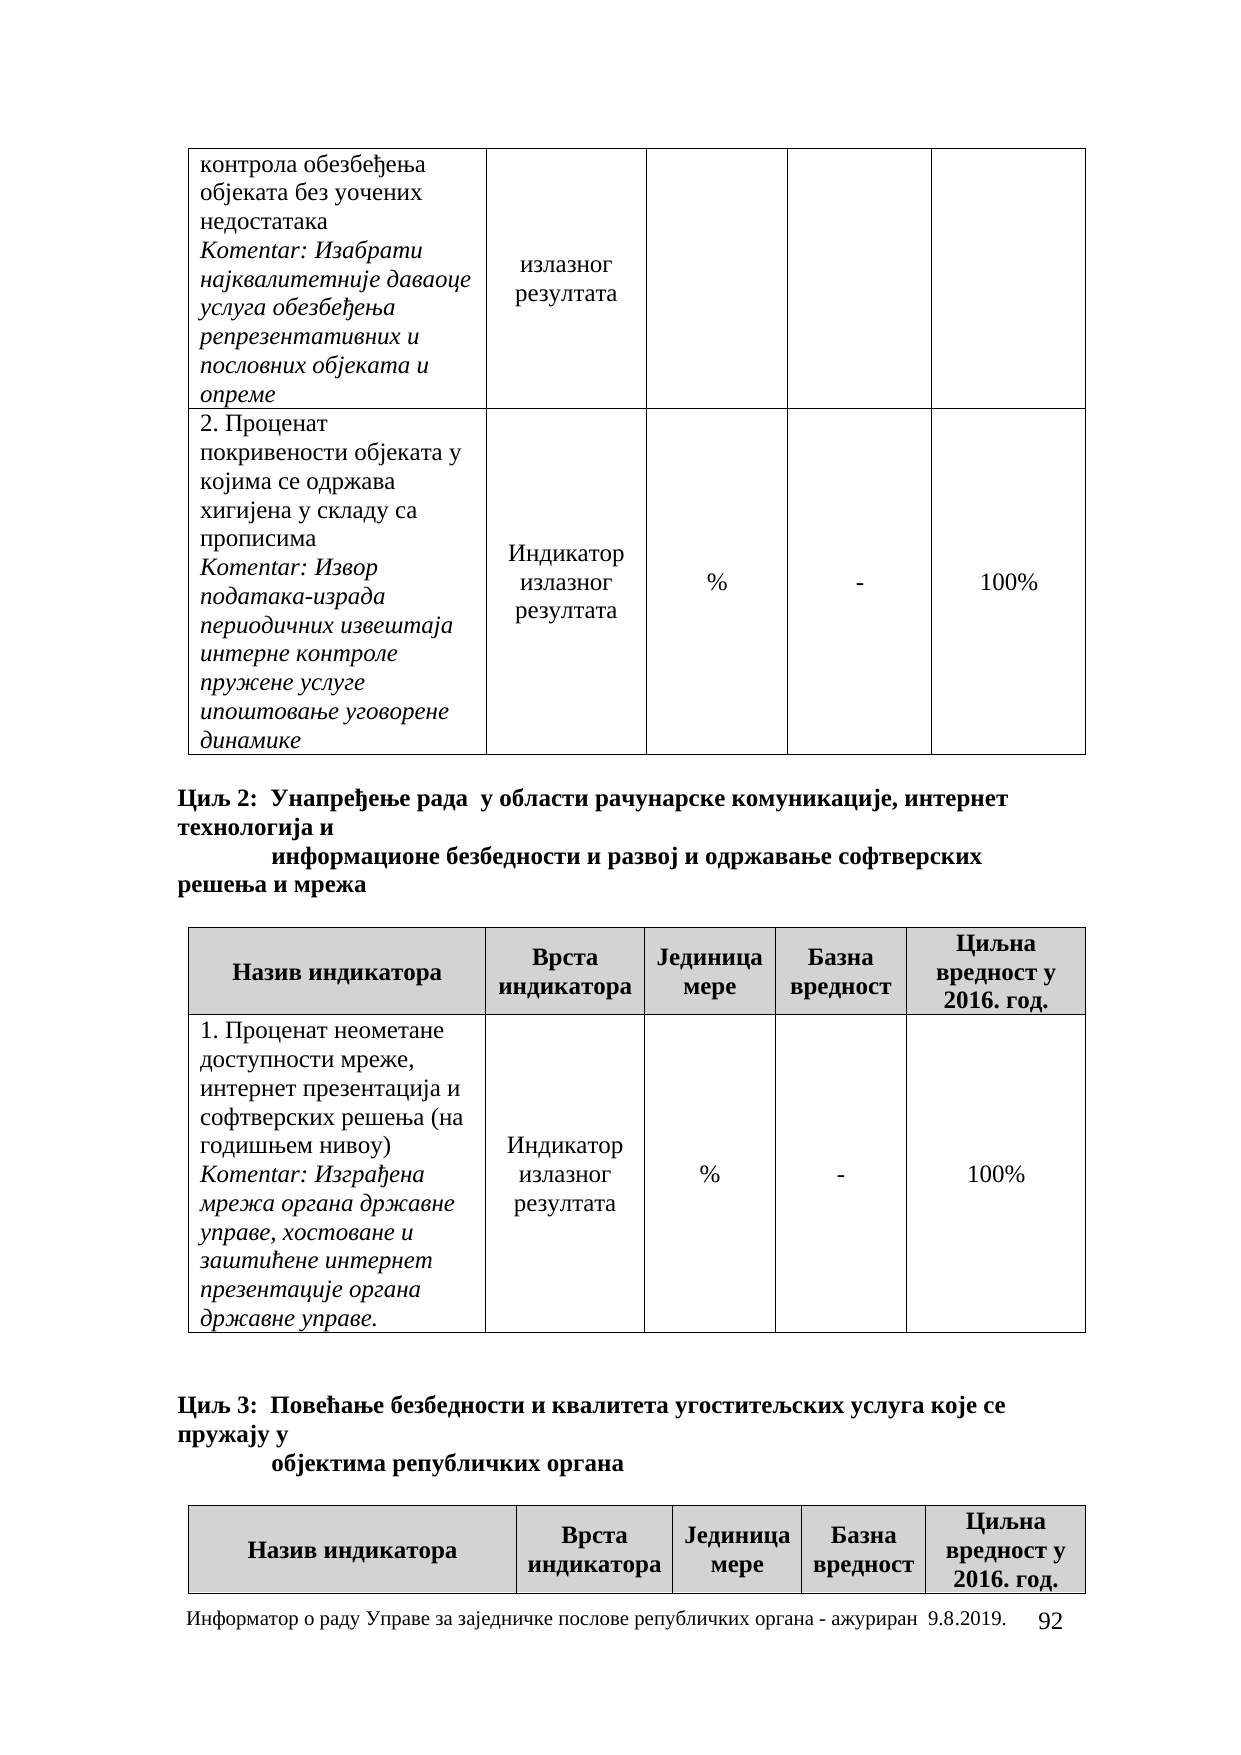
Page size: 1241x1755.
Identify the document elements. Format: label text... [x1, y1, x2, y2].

table_cell контрола обезбеђења објеката без уочених недостатака Komentar: Изабрати најквалитетније даваоце услуга обезбеђења репрезентативних и пословних објеката и опреме [189, 149, 486, 407]
table_header Јединица мере [645, 928, 775, 1014]
table_cell Индикатор излазног резултата [486, 1015, 644, 1332]
text информационе безбедности и развој и одржавање софтверских решења и мрежа [177, 841, 1063, 898]
text Циљ 2: Унапређење рада у области рачунарске комуникације, интернет технологија и [177, 783, 1063, 841]
table_cell - [788, 149, 931, 407]
table_header Назив индикатора [189, 928, 485, 1014]
table_header Назив индикатора [189, 1506, 516, 1592]
table_cell излазног резултата [487, 149, 646, 407]
table_cell 100% [907, 1015, 1085, 1332]
table_header Јединица мере [673, 1506, 801, 1592]
table_cell % [645, 1015, 775, 1332]
text објектима републичких органа [177, 1448, 1063, 1476]
table_cell [647, 149, 787, 407]
table_cell - [788, 409, 931, 753]
table_cell - [776, 1015, 906, 1332]
table_cell Индикатор излазног резултата [487, 409, 646, 753]
table_header Врста индикатора [517, 1506, 672, 1592]
table_cell [932, 149, 1085, 407]
table_header Базна вредност [802, 1506, 925, 1592]
table_cell % [647, 409, 787, 753]
text Циљ 3: Повећање безбедности и квалитета угоститељских услуга које се пружају у [177, 1390, 1063, 1448]
table_cell 2. Проценат покривености објеката у којима се одржава хигијена у складу са прописима Komentar: Извор података-израда периодичних извештаја интерне контроле пружене услуге ипоштовање уговорене динамике [189, 409, 486, 753]
table_cell 100% [932, 409, 1085, 753]
table_header Базна вредност [776, 928, 906, 1014]
table_header Циљна вредност у 2016. год. [926, 1506, 1085, 1592]
table_header Врста индикатора [486, 928, 644, 1014]
table_header Циљна вредност у 2016. год. [907, 928, 1085, 1014]
table_cell 1. Проценат неометане доступности мреже, интернет презентација и софтверских решења (на годишњем нивоу) Komentar: Изграђена мрежа органа државне управе, хостоване и заштићене интернет презентације органа државне управе. [189, 1015, 485, 1332]
